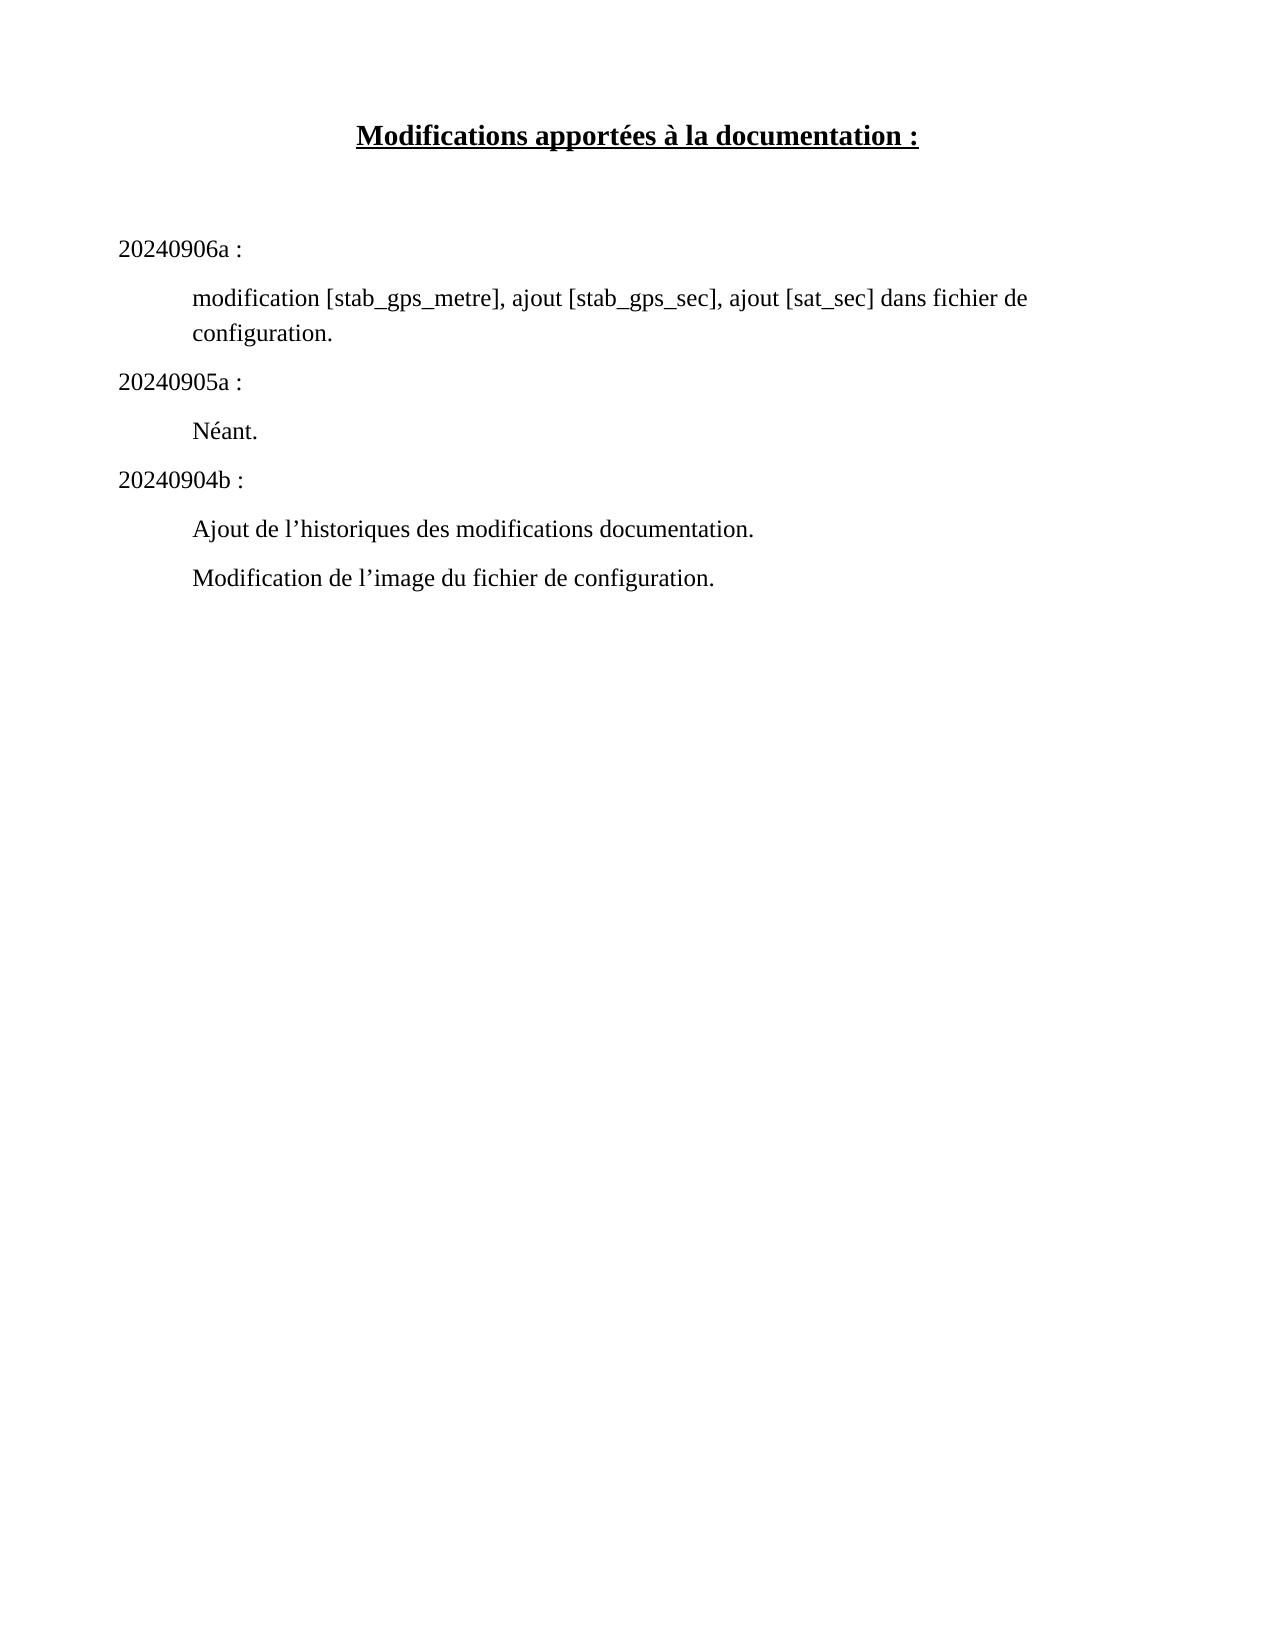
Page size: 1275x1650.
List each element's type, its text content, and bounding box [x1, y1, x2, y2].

text 20240904b : [118, 465, 1157, 494]
text modification [stab_gps_metre], ajout [stab_gps_sec], ajout [sat_sec] dans fichier de configuration. [118, 283, 1157, 347]
text Modifications apportées à la documentation : [118, 118, 1157, 152]
text 20240905a : [118, 367, 1157, 396]
text Néant. [118, 416, 1157, 445]
text Modification de l’image du fichier de configuration. [118, 563, 1157, 592]
text 20240906a : [118, 234, 1157, 263]
text Ajout de l’historiques des modifications documentation. [118, 514, 1157, 543]
